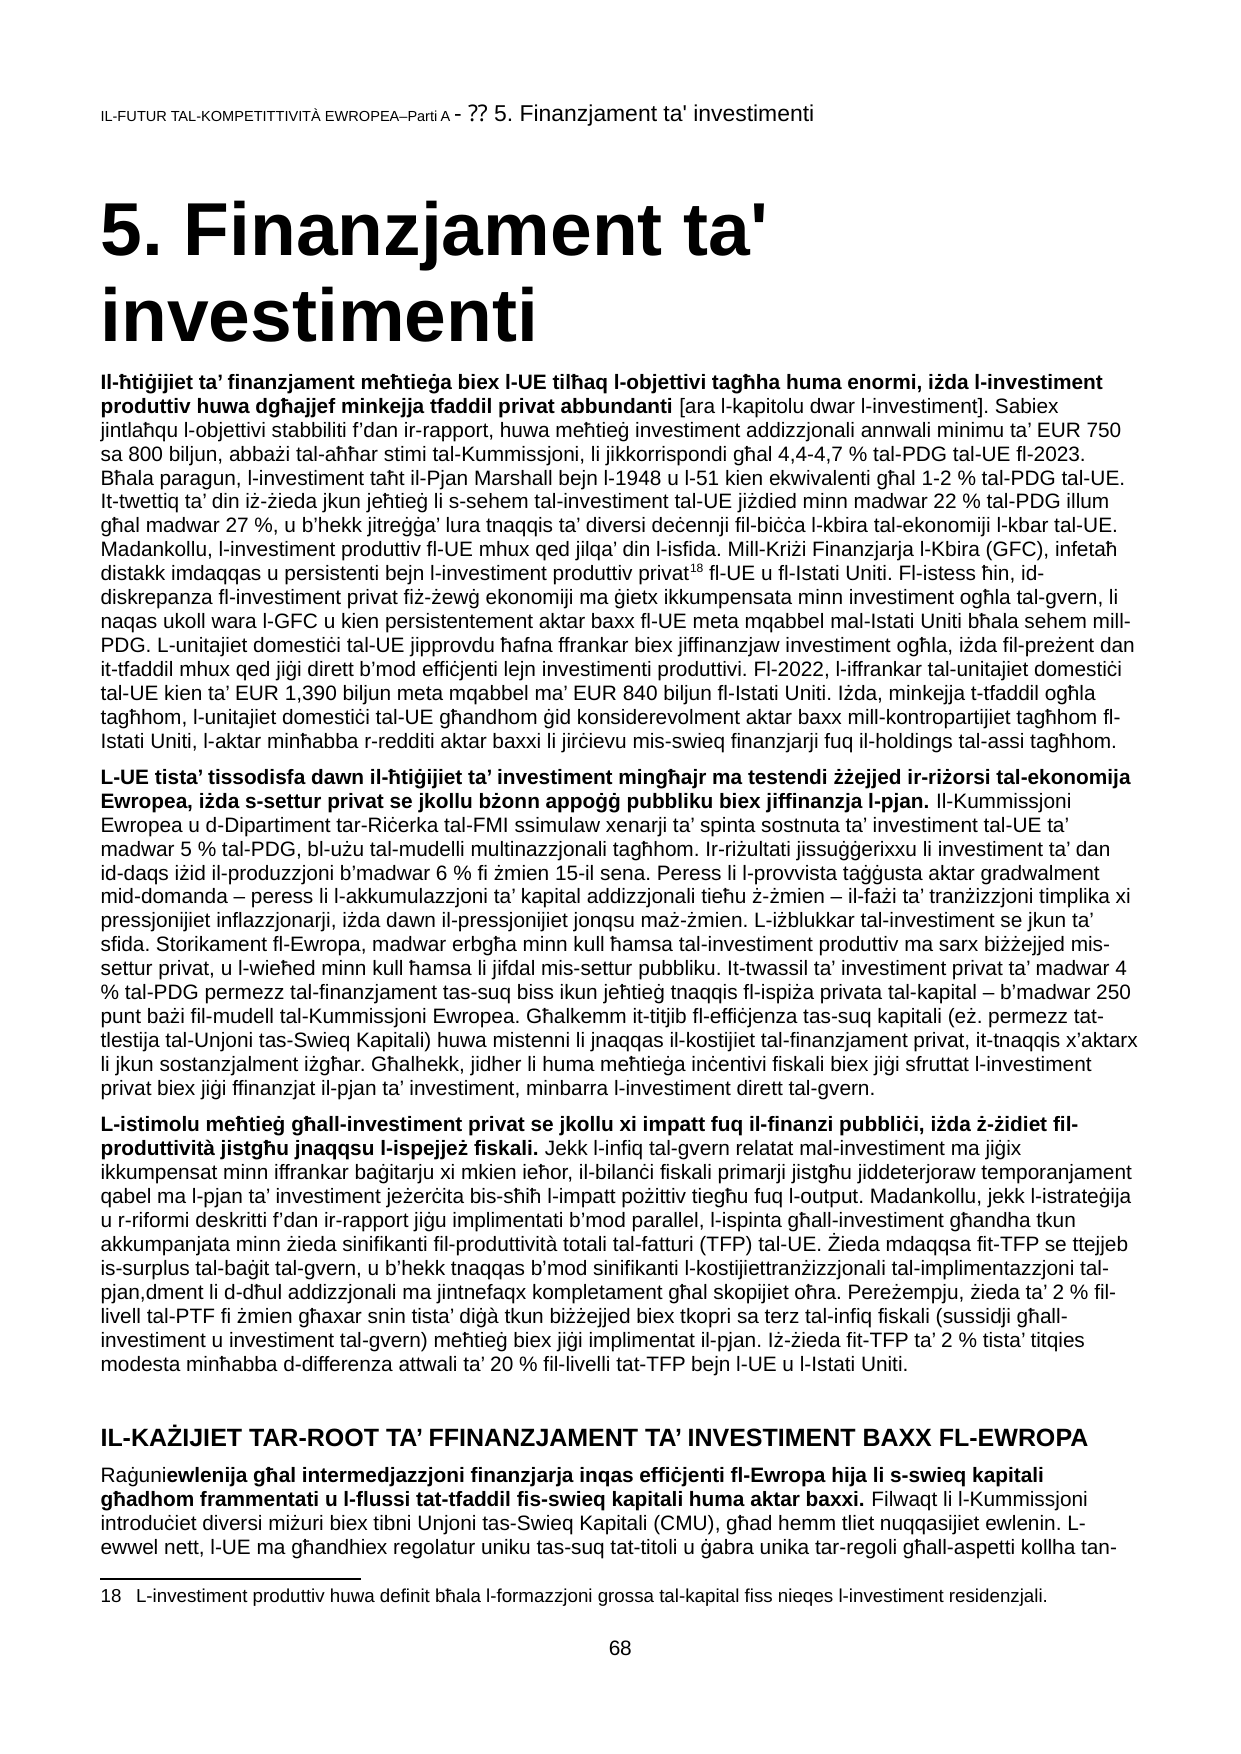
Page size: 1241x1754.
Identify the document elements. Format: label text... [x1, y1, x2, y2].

text L-istimolu meħtieġ għall-investiment privat se jkollu xi impatt fuq il-finanzi pubbliċi, iżda ż-żidiet fil-produttività jistgħu jnaqqsu l-ispejjeż fiskali. Jekk l-infiq tal-gvern relatat mal-investiment ma jiġix ikkumpensat minn iffrankar baġitarju xi mkien ieħor, il-bilanċi fiskali primarji jistgħu jiddeterjoraw temporanjament qabel ma l-pjan ta’ investiment jeżerċita bis-sħiħ l-impatt pożittiv tiegħu fuq l-output. Madankollu, jekk l-istrateġija u r-riformi deskritti f’dan ir-rapport jiġu implimentati b’mod parallel, l-ispinta għall-investiment għandha tkun akkumpanjata minn żieda sinifikanti fil-produttività totali tal-fatturi (TFP) tal-UE. Żieda mdaqqsa fit-TFP se ttejjeb is-surplus tal-baġit tal-gvern, u b’hekk tnaqqas b’mod sinifikanti l-kostijiettranżizzjonali tal-implimentazzjoni tal-pjan,dment li d-dħul addizzjonali ma jintnefaqx kompletament għal skopijiet oħra. Pereżempju, żieda ta’ 2 % fil-livell tal-PTF fi żmien għaxar snin tista’ diġà tkun biżżejjed biex tkopri sa terz tal-infiq fiskali (sussidji għall-investiment u investiment tal-gvern) meħtieġ biex jiġi implimentat il-pjan. Iż-żieda fit-TFP ta’ 2 % tista’ titqies modesta minħabba d-differenza attwali ta’ 20 % fil-livelli tat-TFP bejn l-UE u l-Istati Uniti. [100, 1112, 1140, 1375]
text Raġuniewlenija għal intermedjazzjoni finanzjarja inqas effiċjenti fl-Ewropa hija li s-swieq kapitali għadhom frammentati u l-flussi tat-tfaddil fis-swieq kapitali huma aktar baxxi. Filwaqt li l-Kummissjoni introduċiet diversi miżuri biex tibni Unjoni tas-Swieq Kapitali (CMU), għad hemm tliet nuqqasijiet ewlenin. L-ewwel nett, l-UE ma għandhiex regolatur uniku tas-suq tat-titoli u ġabra unika tar-regoli għall-aspetti kollha tan- [100, 1463, 1140, 1559]
text IL-KAŻIJIET TAR-ROOT TA’ FFINANZJAMENT TA’ INVESTIMENT BAXX FL-EWROPA [100, 1423, 1140, 1452]
subtitle 5. Finanzjament ta' investimenti [100, 184, 1140, 357]
text L-investiment produttiv huwa definit bħala l-formazzjoni grossa tal-kapital fiss nieqes l-investiment residenzjali. [100, 1585, 1140, 1606]
text L-UE tista’ tissodisfa dawn il-ħtiġijiet ta’ investiment mingħajr ma testendi żżejjed ir-riżorsi tal-ekonomija Ewropea, iżda s-settur privat se jkollu bżonn appoġġ pubbliku biex jiffinanzja l-pjan. Il-Kummissjoni Ewropea u d-Dipartiment tar-Riċerka tal-FMI ssimulaw xenarji ta’ spinta sostnuta ta’ investiment tal-UE ta’ madwar 5 % tal-PDG, bl-użu tal-mudelli multinazzjonali tagħhom. Ir-riżultati jissuġġerixxu li investiment ta’ dan id-daqs iżid il-produzzjoni b’madwar 6 % fi żmien 15-il sena. Peress li l-provvista taġġusta aktar gradwalment mid-domanda – peress li l-akkumulazzjoni ta’ kapital addizzjonali tieħu ż-żmien – il-fażi ta’ tranżizzjoni timplika xi pressjonijiet inflazzjonarji, iżda dawn il-pressjonijiet jonqsu maż-żmien. L-iżblukkar tal-investiment se jkun ta’ sfida. Storikament fl-Ewropa, madwar erbgħa minn kull ħamsa tal-investiment produttiv ma sarx biżżejjed mis-settur privat, u l-wieħed minn kull ħamsa li jifdal mis-settur pubbliku. It-twassil ta’ investiment privat ta’ madwar 4 % tal-PDG permezz tal-finanzjament tas-suq biss ikun jeħtieġ tnaqqis fl-ispiża privata tal-kapital – b’madwar 250 punt bażi fil-mudell tal-Kummissjoni Ewropea. Għalkemm it-titjib fl-effiċjenza tas-suq kapitali (eż. permezz tat-tlestija tal-Unjoni tas-Swieq Kapitali) huwa mistenni li jnaqqas il-kostijiet tal-finanzjament privat, it-tnaqqis x’aktarx li jkun sostanzjalment iżgħar. Għalhekk, jidher li huma meħtieġa inċentivi fiskali biex jiġi sfruttat l-investiment privat biex jiġi ffinanzjat il-pjan ta’ investiment, minbarra l-investiment dirett tal-gvern. [100, 764, 1140, 1100]
text Il-ħtiġijiet ta’ finanzjament meħtieġa biex l-UE tilħaq l-objettivi tagħha huma enormi, iżda l-investiment produttiv huwa dgħajjef minkejja tfaddil privat abbundanti [ara l-kapitolu dwar l-investiment]. Sabiex jintlaħqu l-objettivi stabbiliti f’dan ir-rapport, huwa meħtieġ investiment addizzjonali annwali minimu ta’ EUR 750 sa 800 biljun, abbażi tal-aħħar stimi tal-Kummissjoni, li jikkorrispondi għal 4,4-4,7 % tal-PDG tal-UE fl-2023. Bħala paragun, l-investiment taħt il-Pjan Marshall bejn l-1948 u l-51 kien ekwivalenti għal 1-2 % tal-PDG tal-UE. It-twettiq ta’ din iż-żieda jkun jeħtieġ li s-sehem tal-investiment tal-UE jiżdied minn madwar 22 % tal-PDG illum għal madwar 27 %, u b’hekk jitreġġa’ lura tnaqqis ta’ diversi deċennji fil-biċċa l-kbira tal-ekonomiji l-kbar tal-UE. Madankollu, l-investiment produttiv fl-UE mhux qed jilqa’ din l-isfida. Mill-Kriżi Finanzjarja l-Kbira (GFC), infetaħ distakk imdaqqas u persistenti bejn l-investiment produttiv privat fl-UE u fl-Istati Uniti. Fl-istess ħin, id-diskrepanza fl-investiment privat fiż-żewġ ekonomiji ma ġietx ikkumpensata minn investiment ogħla tal-gvern, li naqas ukoll wara l-GFC u kien persistentement aktar baxx fl-UE meta mqabbel mal-Istati Uniti bħala sehem mill-PDG. L-unitajiet domestiċi tal-UE jipprovdu ħafna ffrankar biex jiffinanzjaw investiment ogħla, iżda fil-preżent dan it-tfaddil mhux qed jiġi dirett b’mod effiċjenti lejn investimenti produttivi. Fl-2022, l-iffrankar tal-unitajiet domestiċi tal-UE kien ta’ EUR 1,390 biljun meta mqabbel ma’ EUR 840 biljun fl-Istati Uniti. Iżda, minkejja t-tfaddil ogħla tagħhom, l-unitajiet domestiċi tal-UE għandhom ġid konsiderevolment aktar baxx mill-kontropartijiet tagħhom fl-Istati Uniti, l-aktar minħabba r-redditi aktar baxxi li jirċievu mis-swieq finanzjarji fuq il-holdings tal-assi tagħhom. [100, 369, 1140, 753]
